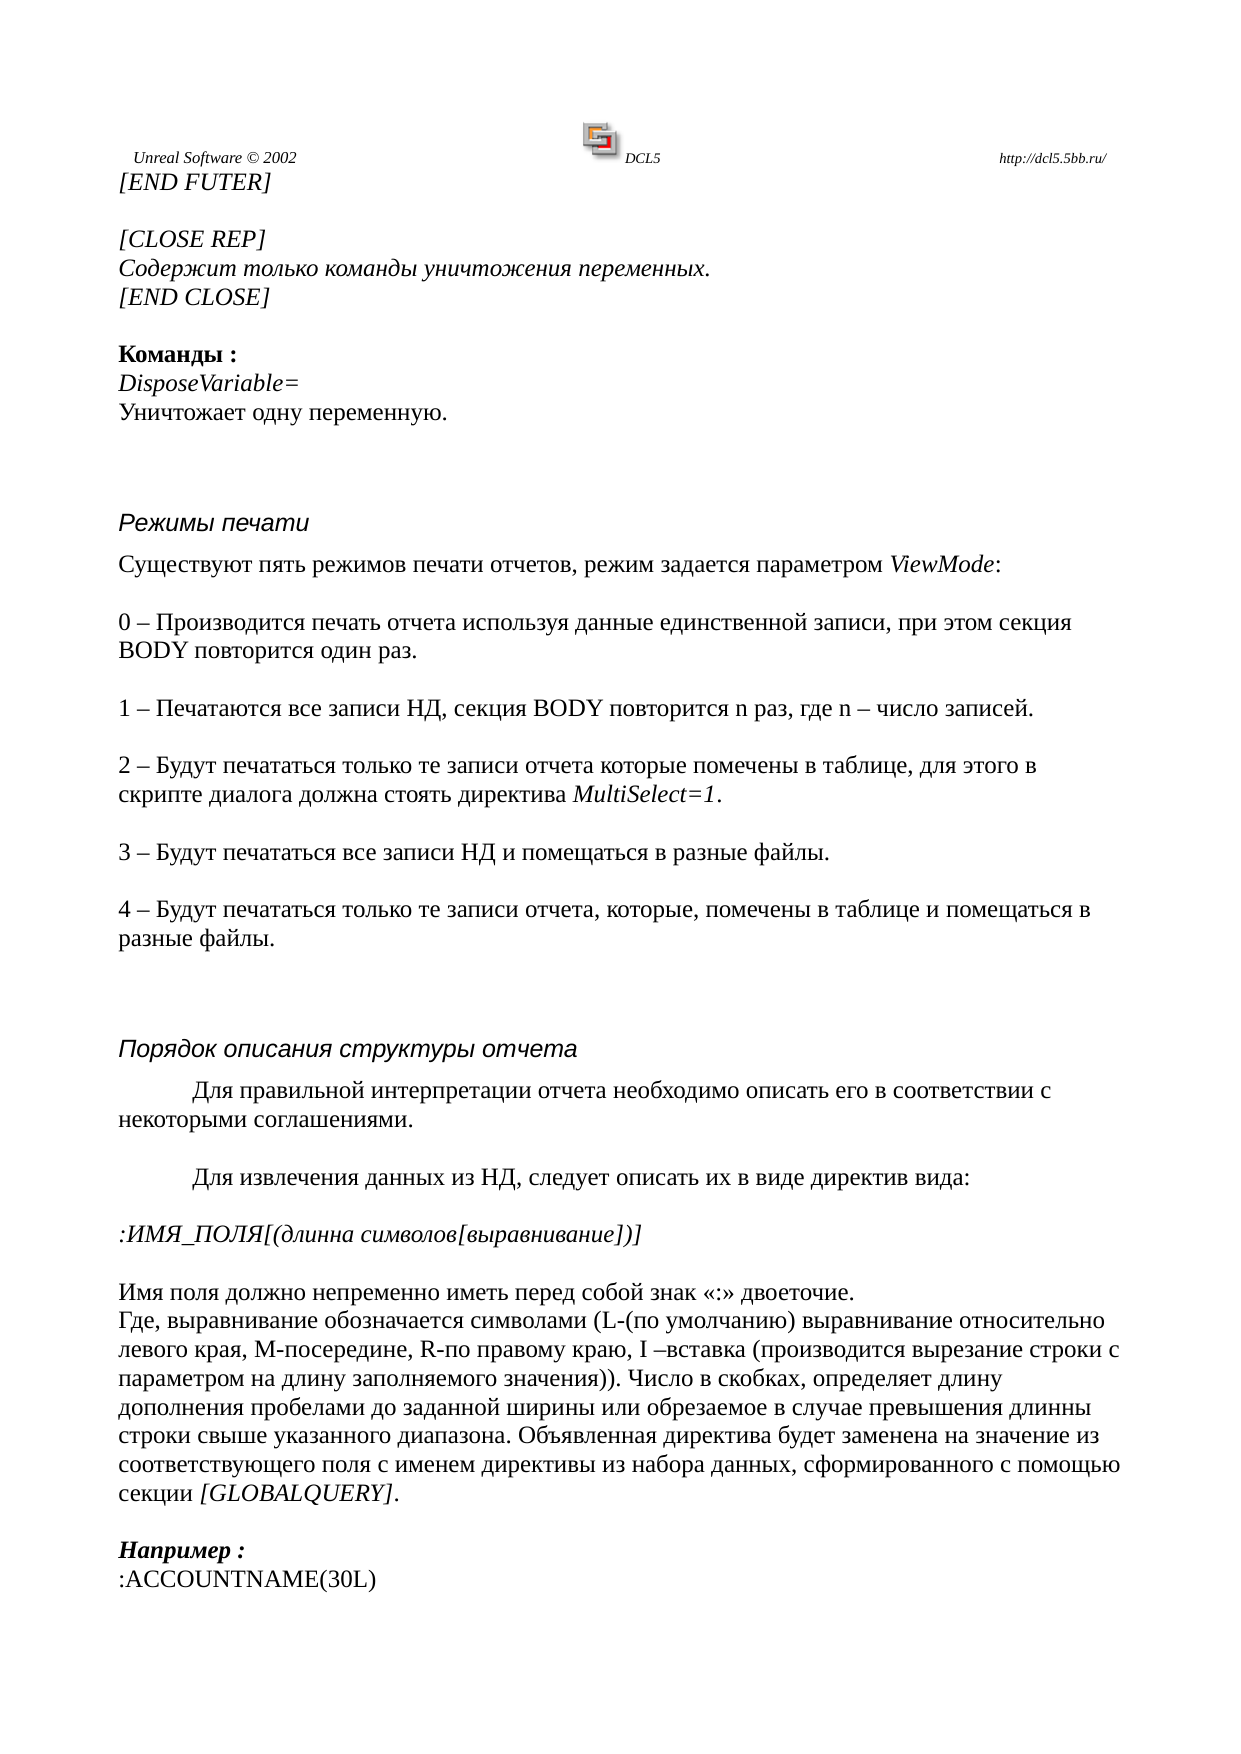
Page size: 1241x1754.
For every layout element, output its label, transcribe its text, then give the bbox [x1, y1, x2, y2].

text [END CLOSE] [118, 282, 1122, 310]
subtitle Порядок описания структуры отчета [118, 1034, 1122, 1063]
text DisposeVariable= [118, 368, 1122, 397]
text Для извлечения данных из НД, следует описать их в виде директив вида: [118, 1162, 1122, 1190]
text Содержит только команды уничтожения переменных. [118, 253, 1122, 282]
text [END FUTER] [118, 167, 1122, 195]
text 4 – Будут печататься только те записи отчета, которые, помечены в таблице и помещаться в разные файлы. [118, 894, 1122, 952]
text [CLOSE REP] [118, 224, 1122, 253]
text Например : [118, 1535, 1122, 1564]
text 3 – Будут печататься все записи НД и помещаться в разные файлы. [118, 837, 1122, 865]
picture [579, 118, 625, 164]
text :ACCOUNTNAME(30L) [118, 1564, 1122, 1593]
text Для правильной интерпретации отчета необходимо описать его в соответствии с некоторыми соглашениями. [118, 1075, 1122, 1133]
text 0 – Производится печать отчета используя данные единственной записи, при этом секция BODY повторится один раз. [118, 607, 1122, 664]
text Команды : [118, 339, 1122, 368]
text 1 – Печатаются все записи НД, секция BODY повторится n раз, где n – число записей. [118, 693, 1122, 722]
text Уничтожает одну переменную. [118, 397, 1122, 425]
text Существуют пять режимов печати отчетов, режим задается параметром ViewMode: [118, 549, 1122, 578]
text Где, выравнивание обозначается символами (L-(по умолчанию) выравнивание относительно левого края, M-посередине, R-по правому краю, I –вставка (производится вырезание строки с параметром на длину заполняемого значения)). Число в скобках, определяет длину дополнения пробелами до заданной ширины или обрезаемое в случае превышения длинны строки свыше указанного диапазона. Объявленная директива будет заменена на значение из соответствующего поля с именем директивы из набора данных, сформированного с помощью секции [GLOBALQUERY]. [118, 1305, 1122, 1507]
text Имя поля должно непременно иметь перед собой знак «:» двоеточие. [118, 1277, 1122, 1305]
text :ИМЯ_ПОЛЯ[(длинна символов[выравнивание])] [118, 1219, 1122, 1248]
text 2 – Будут печататься только те записи отчета которые помечены в таблице, для этого в скрипте диалога должна стоять директива MultiSelect=1. [118, 750, 1122, 808]
subtitle Режимы печати [118, 508, 1122, 537]
